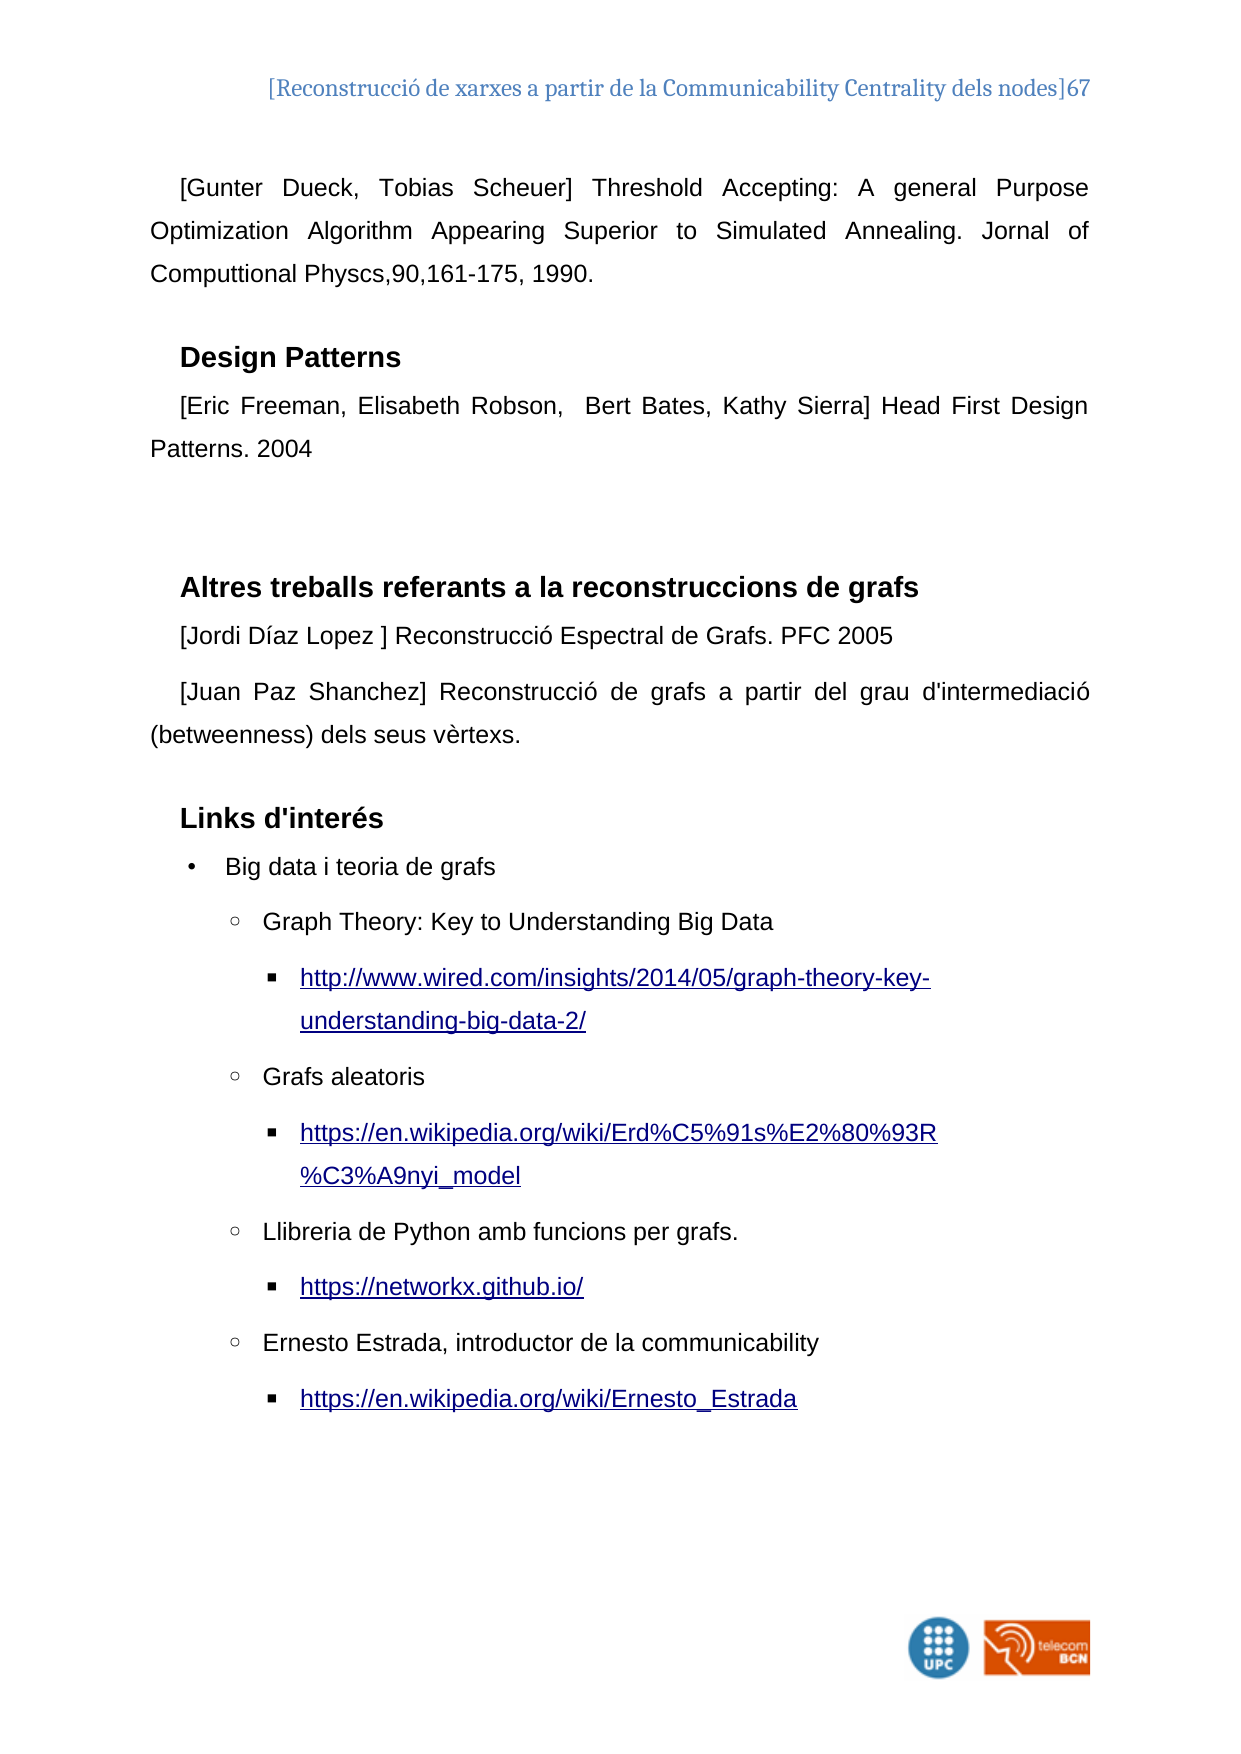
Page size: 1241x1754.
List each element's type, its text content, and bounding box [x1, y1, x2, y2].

list http://www.wired.com/insights/2014/05/graph-theory-key-understanding-big-data-2/ [262, 963, 1090, 1035]
picture [904, 1614, 1091, 1681]
list Grafs aleatoris [225, 1062, 1090, 1091]
list https://networkx.github.io/ [262, 1272, 1090, 1301]
text [Gunter Dueck, Tobias Scheuer] Threshold Accepting: A general Purpose Optimization Algorithm Appearing Superior to Simulated Annealing. Jornal of Computtional Physcs,90,161-175, 1990. [150, 173, 1090, 288]
list Graph Theory: Key to Understanding Big Data [225, 907, 1090, 936]
text [Jordi Díaz Lopez ] Reconstrucció Espectral de Grafs. PFC 2005 [150, 621, 1090, 650]
subtitle Links d'interés [150, 801, 1090, 834]
subtitle Altres treballs referants a la reconstruccions de grafs [150, 570, 1090, 604]
text [Juan Paz Shanchez] Reconstrucció de grafs a partir del grau d'intermediació (betweenness) dels seus vèrtexs. [150, 677, 1090, 749]
list Big data i teoria de grafs [187, 852, 1090, 881]
text [Eric Freeman, Elisabeth Robson, Bert Bates, Kathy Sierra] Head First Design Patterns. 2004 [150, 391, 1090, 463]
list Llibreria de Python amb funcions per grafs. [225, 1217, 1090, 1245]
list https://en.wikipedia.org/wiki/Erd%C5%91s%E2%80%93R%C3%A9nyi_model [262, 1118, 1090, 1190]
list https://en.wikipedia.org/wiki/Ernesto_Estrada [262, 1384, 1090, 1413]
list Ernesto Estrada, introductor de la communicability [225, 1328, 1090, 1357]
subtitle Design Patterns [150, 340, 1090, 373]
